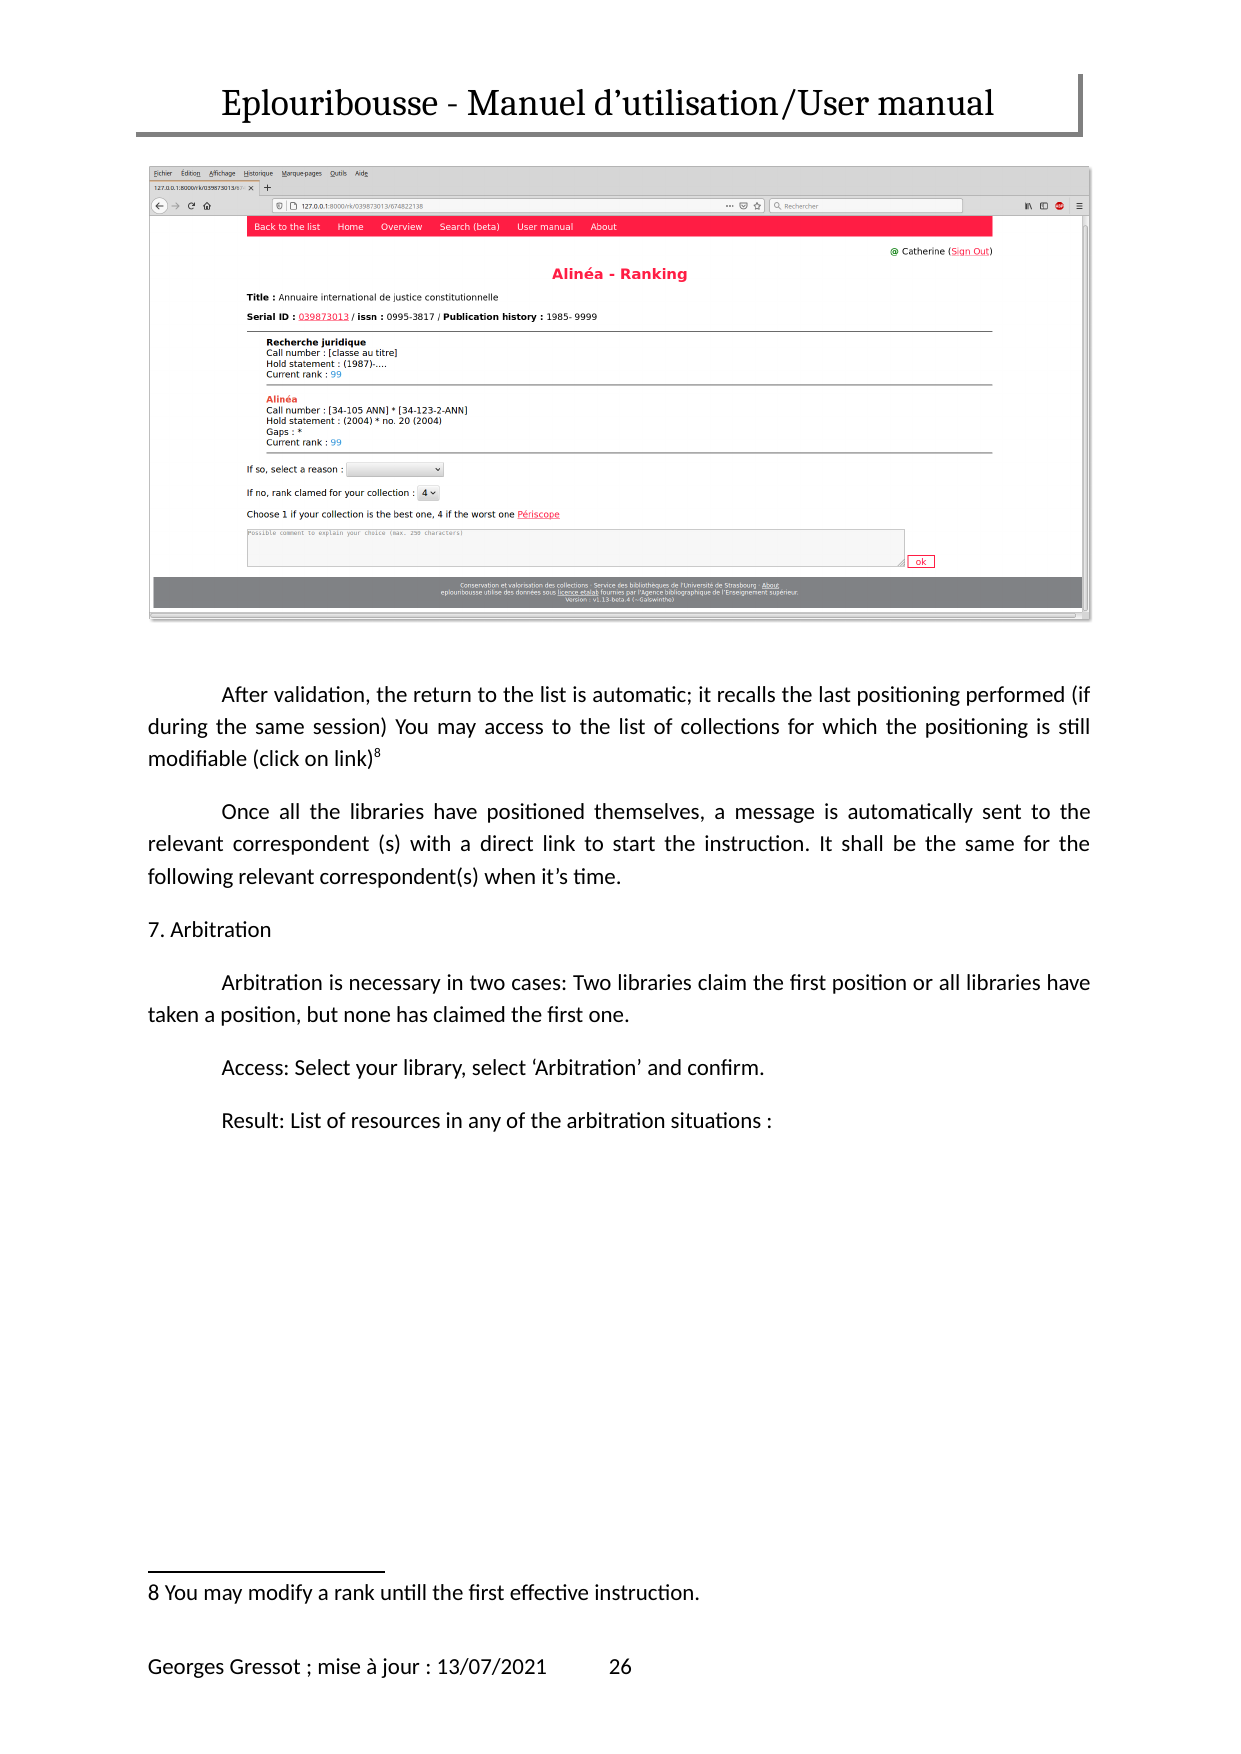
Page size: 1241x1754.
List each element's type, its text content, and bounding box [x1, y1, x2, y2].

picture [147, 164, 1093, 623]
text After validation, the return to the list is automatic; it recalls the last positioning performed (if during the same session) You may access to the list of collections for which the positioning is still modifiable (click on link) [148, 680, 1093, 772]
text Result: List of resources in any of the arbitration situations : [148, 1106, 1093, 1134]
text Once all the libraries have positioned themselves, a message is automatically sent to the relevant correspondent (s) with a direct link to start the instruction. It shall be the same for the following relevant correspondent(s) when it’s time. [148, 797, 1093, 890]
text Arbitration is necessary in two cases: Two libraries claim the first position or all libraries have taken a position, but none has claimed the first one. [148, 968, 1093, 1028]
text Access: Select your library, select ‘Arbitration’ and confirm. [148, 1053, 1093, 1081]
text 7. Arbitration [148, 915, 1093, 943]
text You may modify a rank untill the first effective instruction. [148, 1578, 1093, 1606]
